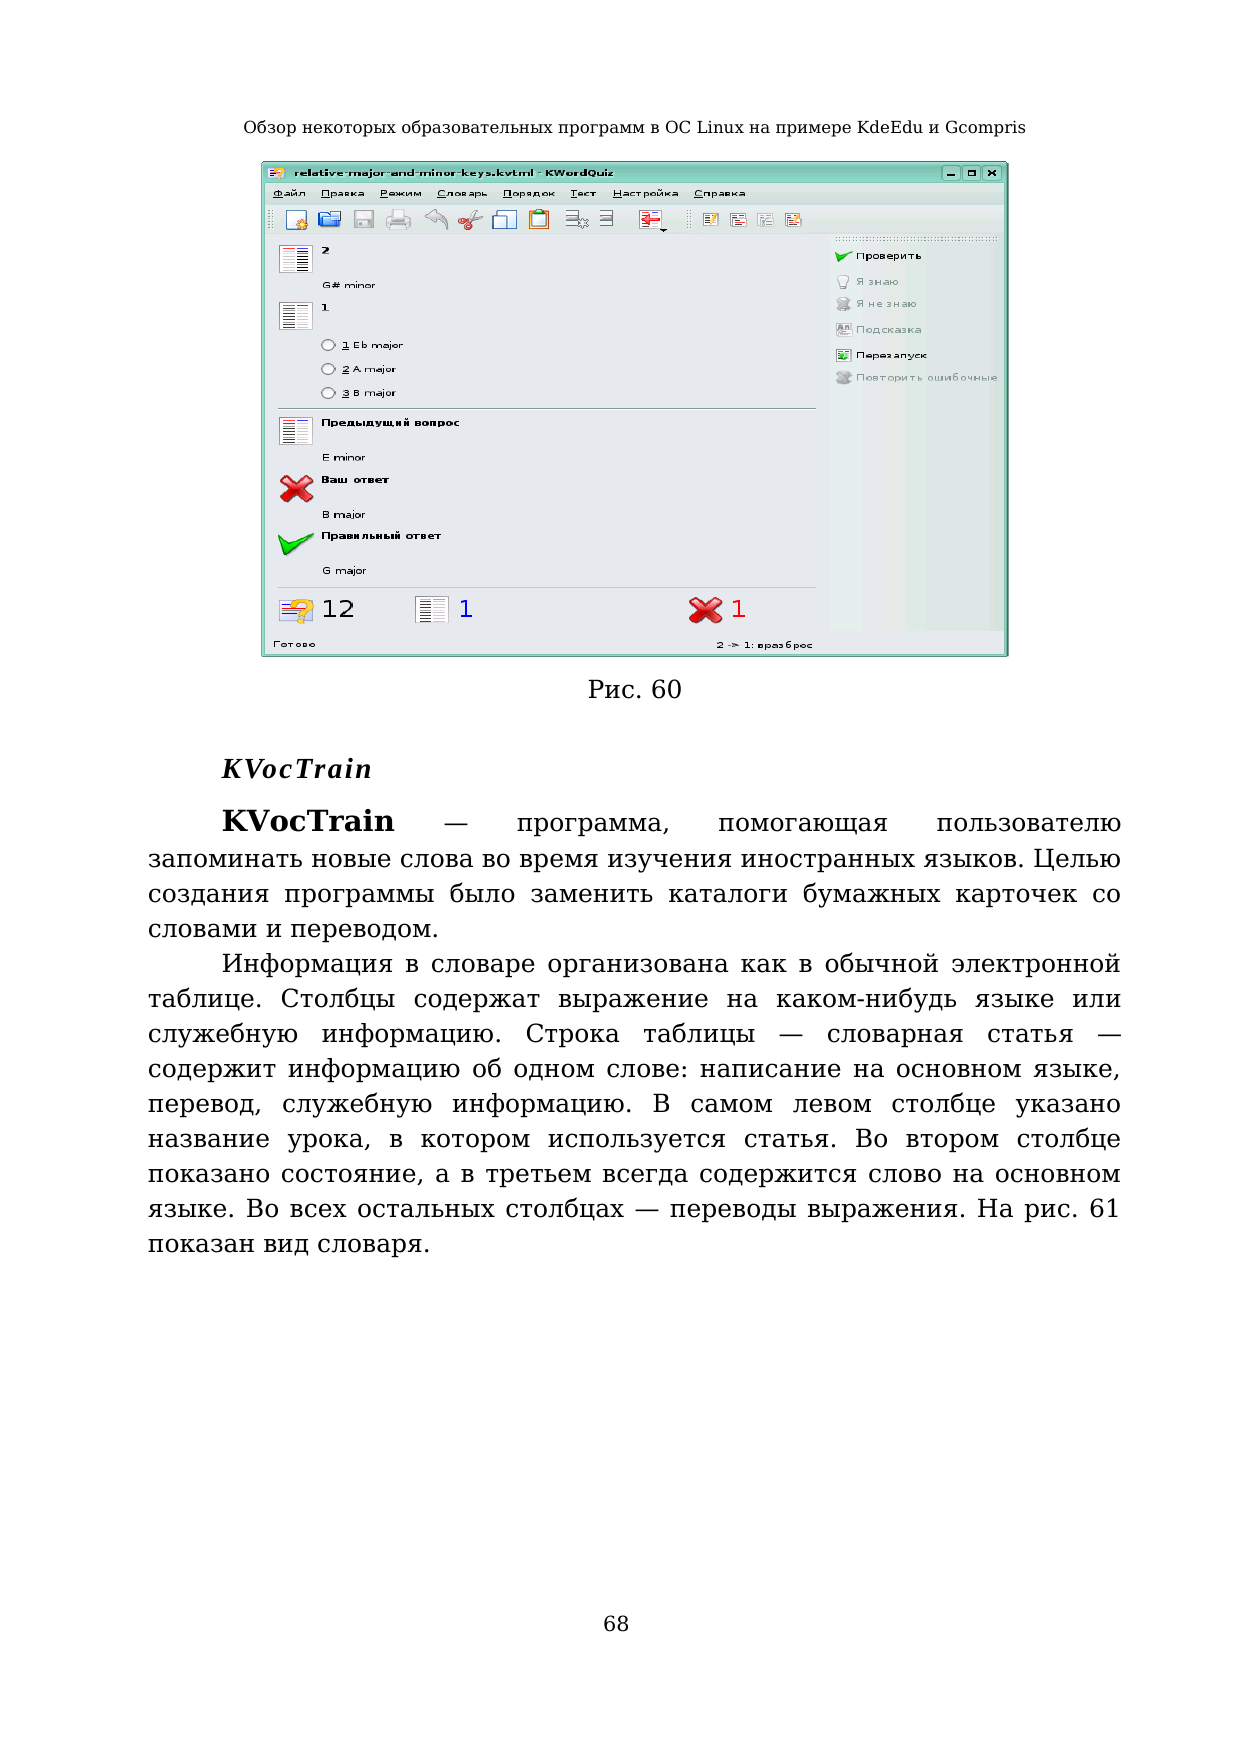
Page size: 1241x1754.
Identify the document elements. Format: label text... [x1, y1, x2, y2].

text KVocTrain — программа, помогающая пользователю запоминать новые слова во время изучения иностранных языков. Целью создания программы было заменить каталоги бумажных карточек со словами и переводом. [148, 804, 1122, 943]
picture [261, 161, 1009, 657]
text Рис. 60 [148, 675, 1122, 704]
text Информация в словаре организована как в обычной электронной таблице. Столбцы содержат выражение на каком-нибудь языке или служебную информацию. Строка таблицы — словарная статья — содержит информацию об одном слове: написание на основном языке, перевод, служебную информацию. В самом левом столбце указано название урока, в котором используется статья. Во втором столбце показано состояние, а в третьем всегда содержится слово на основном языке. Во всех остальных столбцах — переводы выражения. На рис. 61 показан вид словаря. [148, 949, 1122, 1258]
subtitle KVocTrain [148, 753, 1122, 785]
